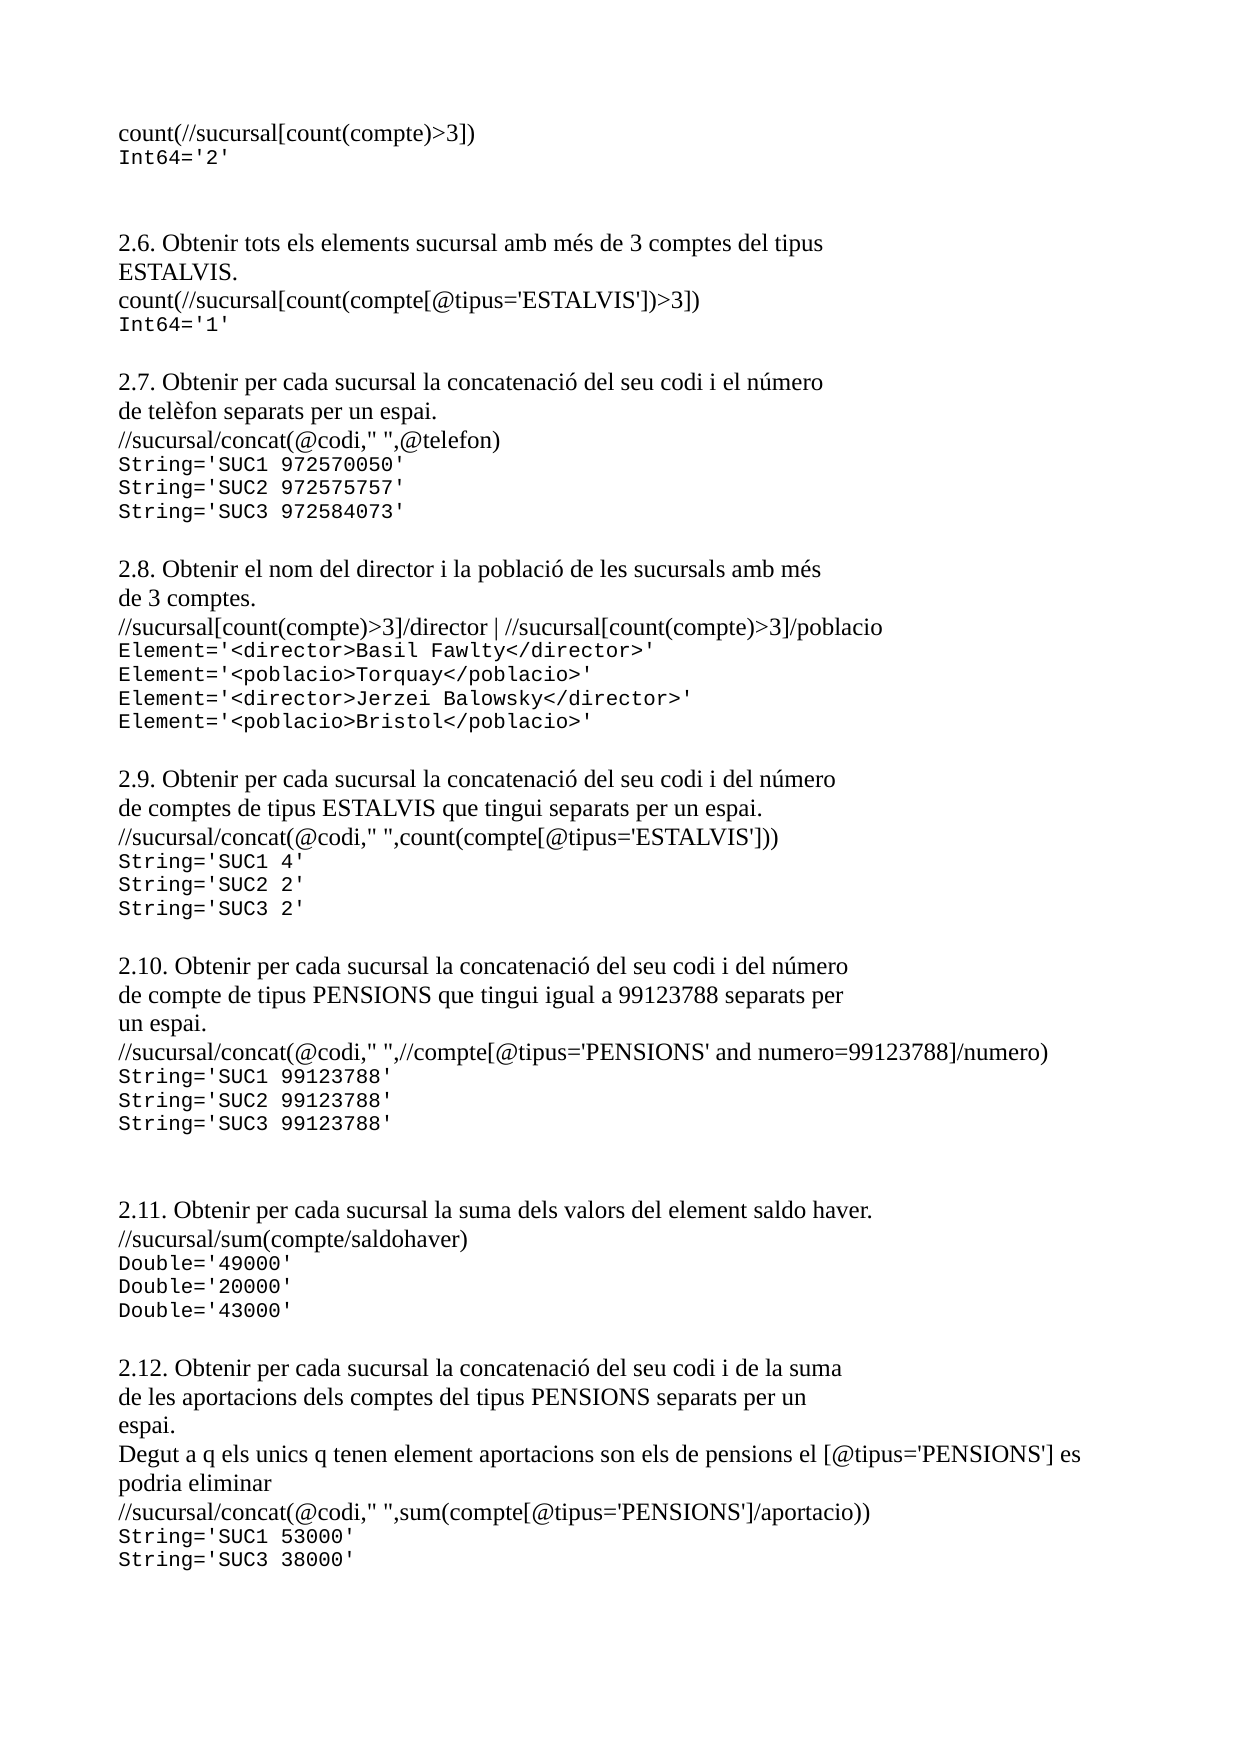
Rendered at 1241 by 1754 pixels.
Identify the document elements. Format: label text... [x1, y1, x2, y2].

text un espai. [118, 1008, 1122, 1037]
text 2.11. Obtenir per cada sucursal la suma dels valors del element saldo haver. [118, 1195, 1122, 1224]
text espai. [118, 1411, 1122, 1439]
text //sucursal/concat(@codi," ",@telefon) [118, 425, 1122, 454]
text String='SUC3 972584073' [118, 501, 1122, 524]
text de comptes de tipus ESTALVIS que tingui separats per un espai. [118, 793, 1122, 822]
text Double='20000' [118, 1276, 1122, 1300]
text String='SUC2 2' [118, 874, 1122, 898]
text String='SUC2 972575757' [118, 477, 1122, 501]
text 2.7. Obtenir per cada sucursal la concatenació del seu codi i el número [118, 367, 1122, 396]
text Double='43000' [118, 1300, 1122, 1324]
text String='SUC3 2' [118, 898, 1122, 922]
text de les aportacions dels comptes del tipus PENSIONS separats per un [118, 1382, 1122, 1411]
text 2.9. Obtenir per cada sucursal la concatenació del seu codi i del número [118, 764, 1122, 793]
text Int64='2' [118, 147, 1122, 171]
text //sucursal/concat(@codi," ",sum(compte[@tipus='PENSIONS']/aportacio)) [118, 1497, 1122, 1526]
text //sucursal/concat(@codi," ",//compte[@tipus='PENSIONS' and numero=99123788]/numero) [118, 1037, 1122, 1066]
text ESTALVIS. [118, 257, 1122, 286]
text de telèfon separats per un espai. [118, 396, 1122, 425]
text Element='<director>Basil Fawlty</director>' [118, 640, 1122, 664]
text String='SUC1 4' [118, 851, 1122, 874]
text Degut a q els unics q tenen element aportacions son els de pensions el [@tipus='PENSIONS'] es podria eliminar [118, 1439, 1122, 1497]
text Element='<poblacio>Bristol</poblacio>' [118, 711, 1122, 735]
text String='SUC3 38000' [118, 1549, 1122, 1573]
text de 3 comptes. [118, 583, 1122, 612]
text de compte de tipus PENSIONS que tingui igual a 99123788 separats per [118, 980, 1122, 1008]
text String='SUC2 99123788' [118, 1090, 1122, 1113]
text //sucursal/concat(@codi," ",count(compte[@tipus='ESTALVIS'])) [118, 822, 1122, 851]
text 2.10. Obtenir per cada sucursal la concatenació del seu codi i del número [118, 951, 1122, 980]
text String='SUC3 99123788' [118, 1113, 1122, 1137]
text Int64='1' [118, 314, 1122, 338]
text //sucursal/sum(compte/saldohaver) [118, 1224, 1122, 1253]
text 2.12. Obtenir per cada sucursal la concatenació del seu codi i de la suma [118, 1353, 1122, 1382]
text //sucursal[count(compte)>3]/director | //sucursal[count(compte)>3]/poblacio [118, 612, 1122, 640]
text count(//sucursal[count(compte)>3]) [118, 118, 1122, 147]
text String='SUC1 99123788' [118, 1066, 1122, 1090]
text String='SUC1 53000' [118, 1526, 1122, 1549]
text Double='49000' [118, 1253, 1122, 1276]
text Element='<director>Jerzei Balowsky</director>' [118, 688, 1122, 711]
text 2.8. Obtenir el nom del director i la població de les sucursals amb més [118, 554, 1122, 583]
text Element='<poblacio>Torquay</poblacio>' [118, 664, 1122, 688]
text count(//sucursal[count(compte[@tipus='ESTALVIS'])>3]) [118, 286, 1122, 314]
text String='SUC1 972570050' [118, 454, 1122, 477]
text 2.6. Obtenir tots els elements sucursal amb més de 3 comptes del tipus [118, 228, 1122, 257]
